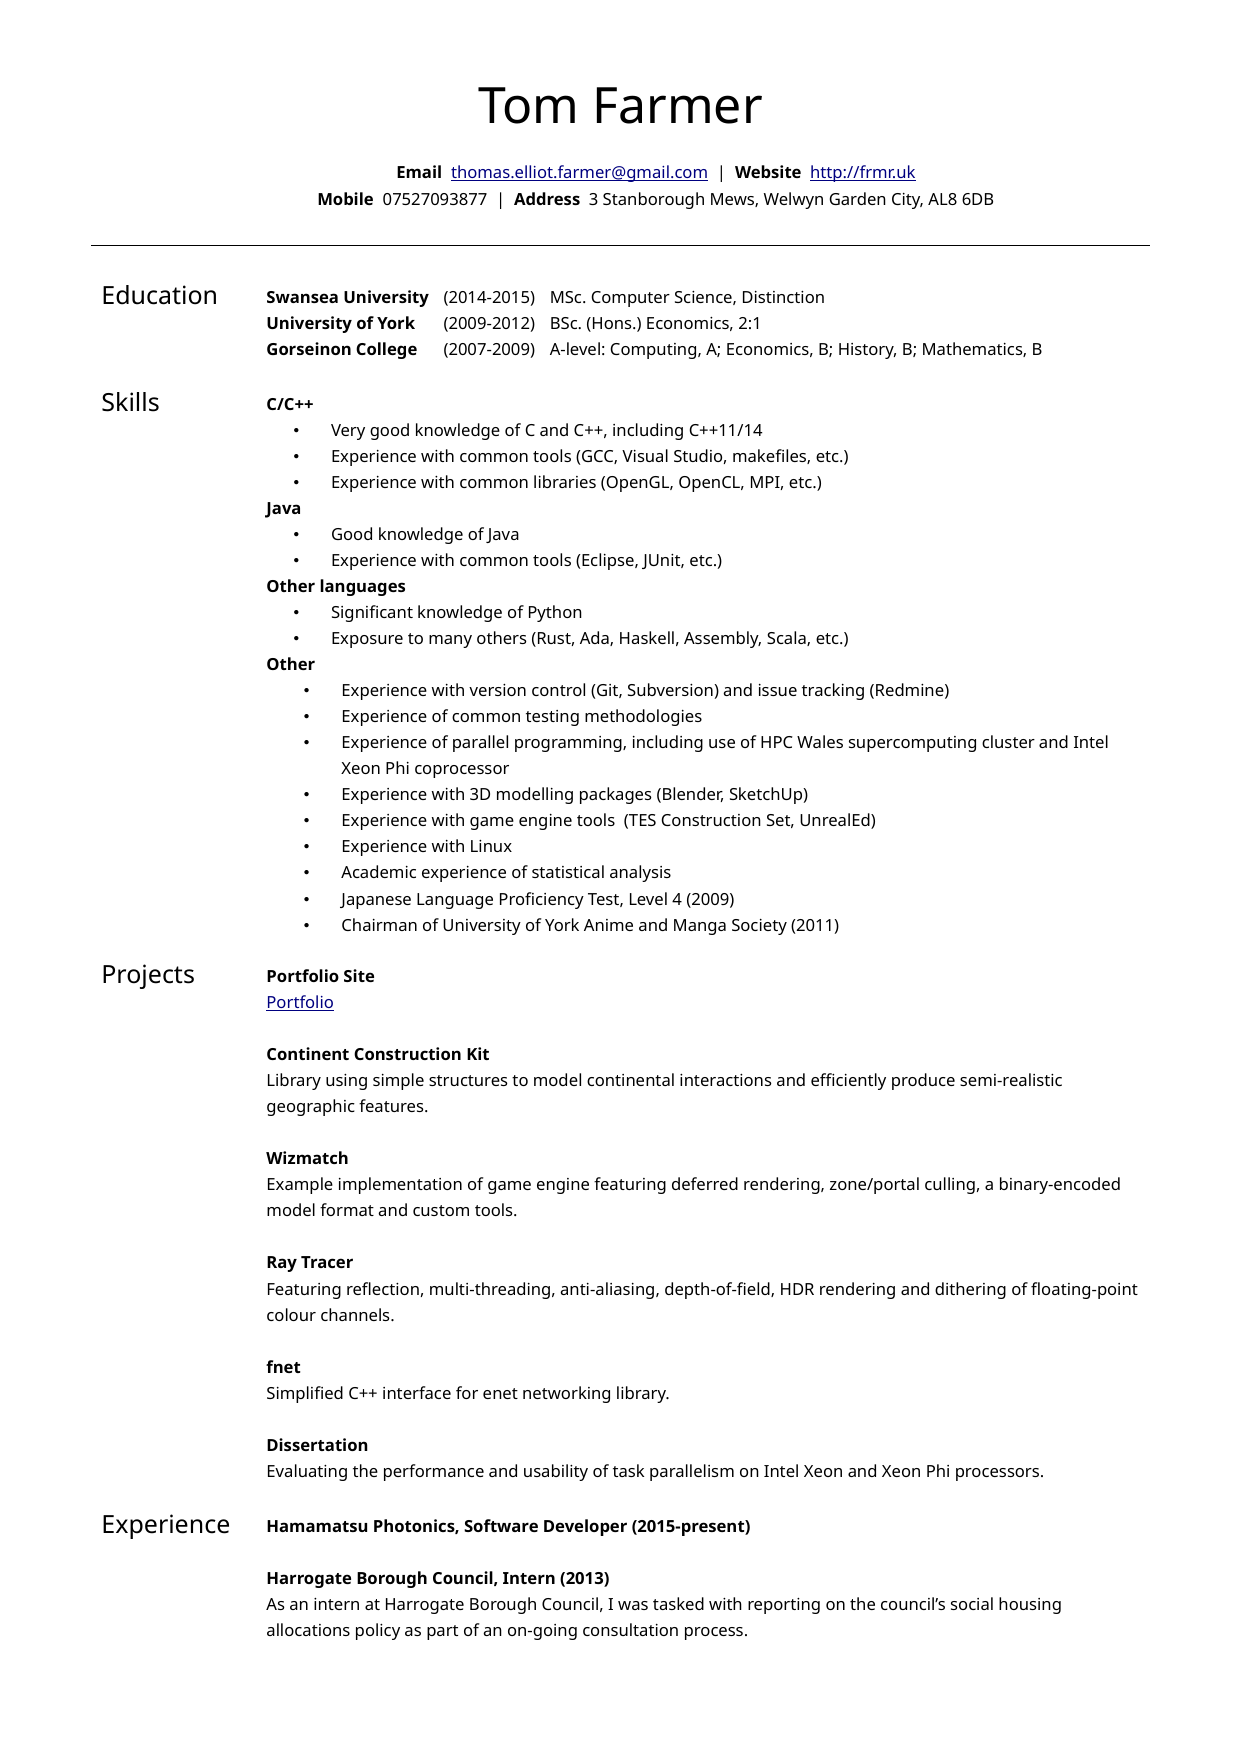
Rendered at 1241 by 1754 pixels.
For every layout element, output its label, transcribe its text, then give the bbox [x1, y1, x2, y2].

table_cell C/C++ Very good knowledge of C and C++, including C++11/14 Experience with common tools (GCC, Visual Studio, makefiles, etc.) Experience with common libraries (OpenGL, OpenCL, MPI, etc.) Java Good knowledge of Java Experience with common tools (Eclipse, JUnit, etc.) Other languages Significant knowledge of Python Exposure to many others (Rust, Ada, Haskell, Assembly, Scala, etc.) Other Experience with version control (Git, Subversion) and issue tracking (Redmine) Experience of common testing methodologies Experience of parallel programming, including use of HPC Wales supercomputing cluster and Intel Xeon Phi coprocessor Experience with 3D modelling packages (Blender, SketchUp) Experience with game engine tools (TES Construction Set, UnrealEd) Experience with Linux Academic experience of statistical analysis Japanese Language Proficiency Test, Level 4 (2009) Chairman of University of York Anime and Manga Society (2011) [261, 382, 1145, 953]
table_cell Experience [96, 1504, 260, 1647]
table_cell Hamamatsu Photonics, Software Developer (2015-present) Harrogate Borough Council, Intern (2013) As an intern at Harrogate Borough Council, I was tasked with reporting on the council’s social housing allocations policy as part of an on-going consultation process. [261, 1504, 1145, 1647]
table_cell Portfolio Site Portfolio Continent Construction Kit Library using simple structures to model continental interactions and efficiently produce semi-realistic geographic features. Wizmatch Example implementation of game engine featuring deferred rendering, zone/portal culling, a binary-encoded model format and custom tools. Ray Tracer Featuring reflection, multi-threading, anti-aliasing, depth-of-field, HDR rendering and dithering of floating-point colour channels. fnet Simplified C++ interface for enet networking library. Dissertation Evaluating the performance and usability of task parallelism on Intel Xeon and Xeon Phi processors. [261, 954, 1145, 1503]
text Email thomas.elliot.farmer@gmail.com | Website http://frmr.uk [95, 161, 1145, 184]
table_header Education [96, 275, 260, 381]
table_header Swansea University (2014-2015) MSc. Computer Science, Distinction University of York (2009-2012) BSc. (Hons.) Economics, 2:1 Gorseinon College (2007-2009) A-level: Computing, A; Economics, B; History, B; Mathematics, B [261, 275, 1145, 381]
table_cell Projects [96, 954, 260, 1503]
text Mobile 07527093877 | Address 3 Stanborough Mews, Welwyn Garden City, AL8 6DB [95, 187, 1145, 210]
table_cell Skills [96, 382, 260, 953]
title Tom Farmer [95, 70, 1145, 138]
